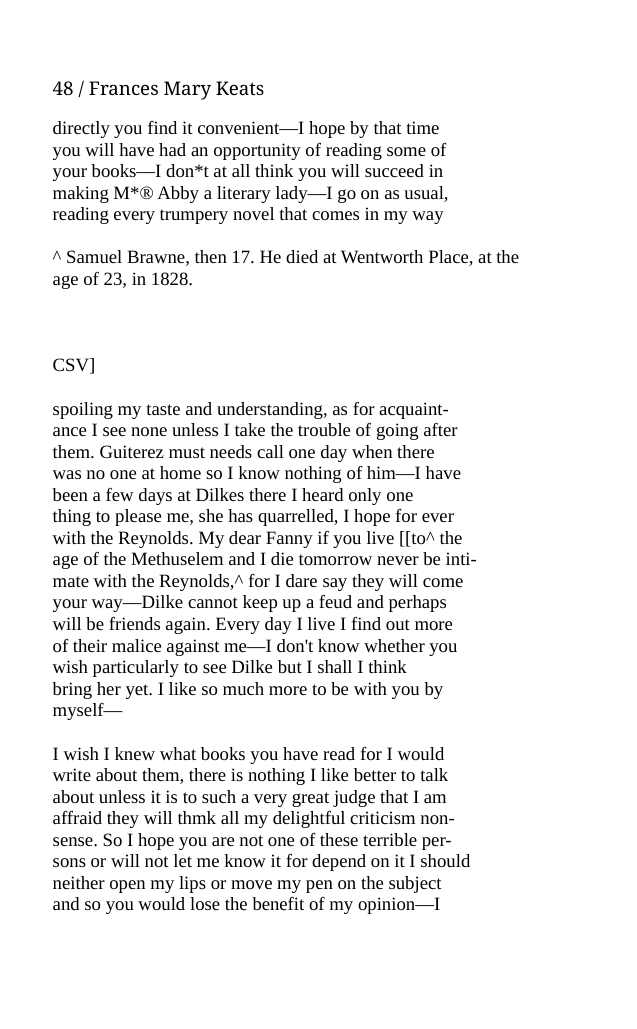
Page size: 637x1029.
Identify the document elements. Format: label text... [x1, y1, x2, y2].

text spoiling my taste and understanding, as for acquaint- [52, 397, 538, 419]
text ance I see none unless I take the trouble of going after [52, 419, 538, 441]
text your books—I don*t at all think you will succeed in [52, 160, 538, 182]
text affraid they will thmk all my delightful criticism non- [52, 807, 538, 829]
text them. Guiterez must needs call one day when there [52, 441, 538, 462]
text sons or will not let me know it for depend on it I should [52, 850, 538, 872]
text wish particularly to see Dilke but I shall I think [52, 656, 538, 678]
text with the Reynolds. My dear Fanny if you live [[to^ the [52, 527, 538, 548]
text of their malice against me—I don't know whether you [52, 634, 538, 656]
text you will have had an opportunity of reading some of [52, 139, 538, 160]
text was no one at home so I know nothing of him—I have [52, 462, 538, 484]
text age of 23, in 1828. [52, 268, 538, 289]
text CSV] [52, 354, 538, 376]
text mate with the Reynolds,^ for I dare say they will come [52, 570, 538, 591]
text about unless it is to such a very great judge that I am [52, 786, 538, 807]
text ^ Samuel Brawne, then 17. He died at Wentworth Place, at the [52, 246, 538, 268]
text your way—Dilke cannot keep up a feud and perhaps [52, 591, 538, 613]
text reading every trumpery novel that comes in my way [52, 203, 538, 225]
text making M*® Abby a literary lady—I go on as usual, [52, 182, 538, 203]
text sense. So I hope you are not one of these terrible per- [52, 829, 538, 850]
text thing to please me, she has quarrelled, I hope for ever [52, 505, 538, 527]
text age of the Methuselem and I die tomorrow never be inti- [52, 548, 538, 570]
text myself— [52, 699, 538, 721]
text directly you find it convenient—I hope by that time [52, 117, 538, 139]
text write about them, there is nothing I like better to talk [52, 764, 538, 786]
text been a few days at Dilkes there I heard only one [52, 484, 538, 505]
text neither open my lips or move my pen on the subject [52, 872, 538, 893]
text will be friends again. Every day I live I find out more [52, 613, 538, 634]
text I wish I knew what books you have read for I would [52, 742, 538, 764]
text and so you would lose the benefit of my opinion—I [52, 893, 538, 915]
text bring her yet. I like so much more to be with you by [52, 678, 538, 699]
